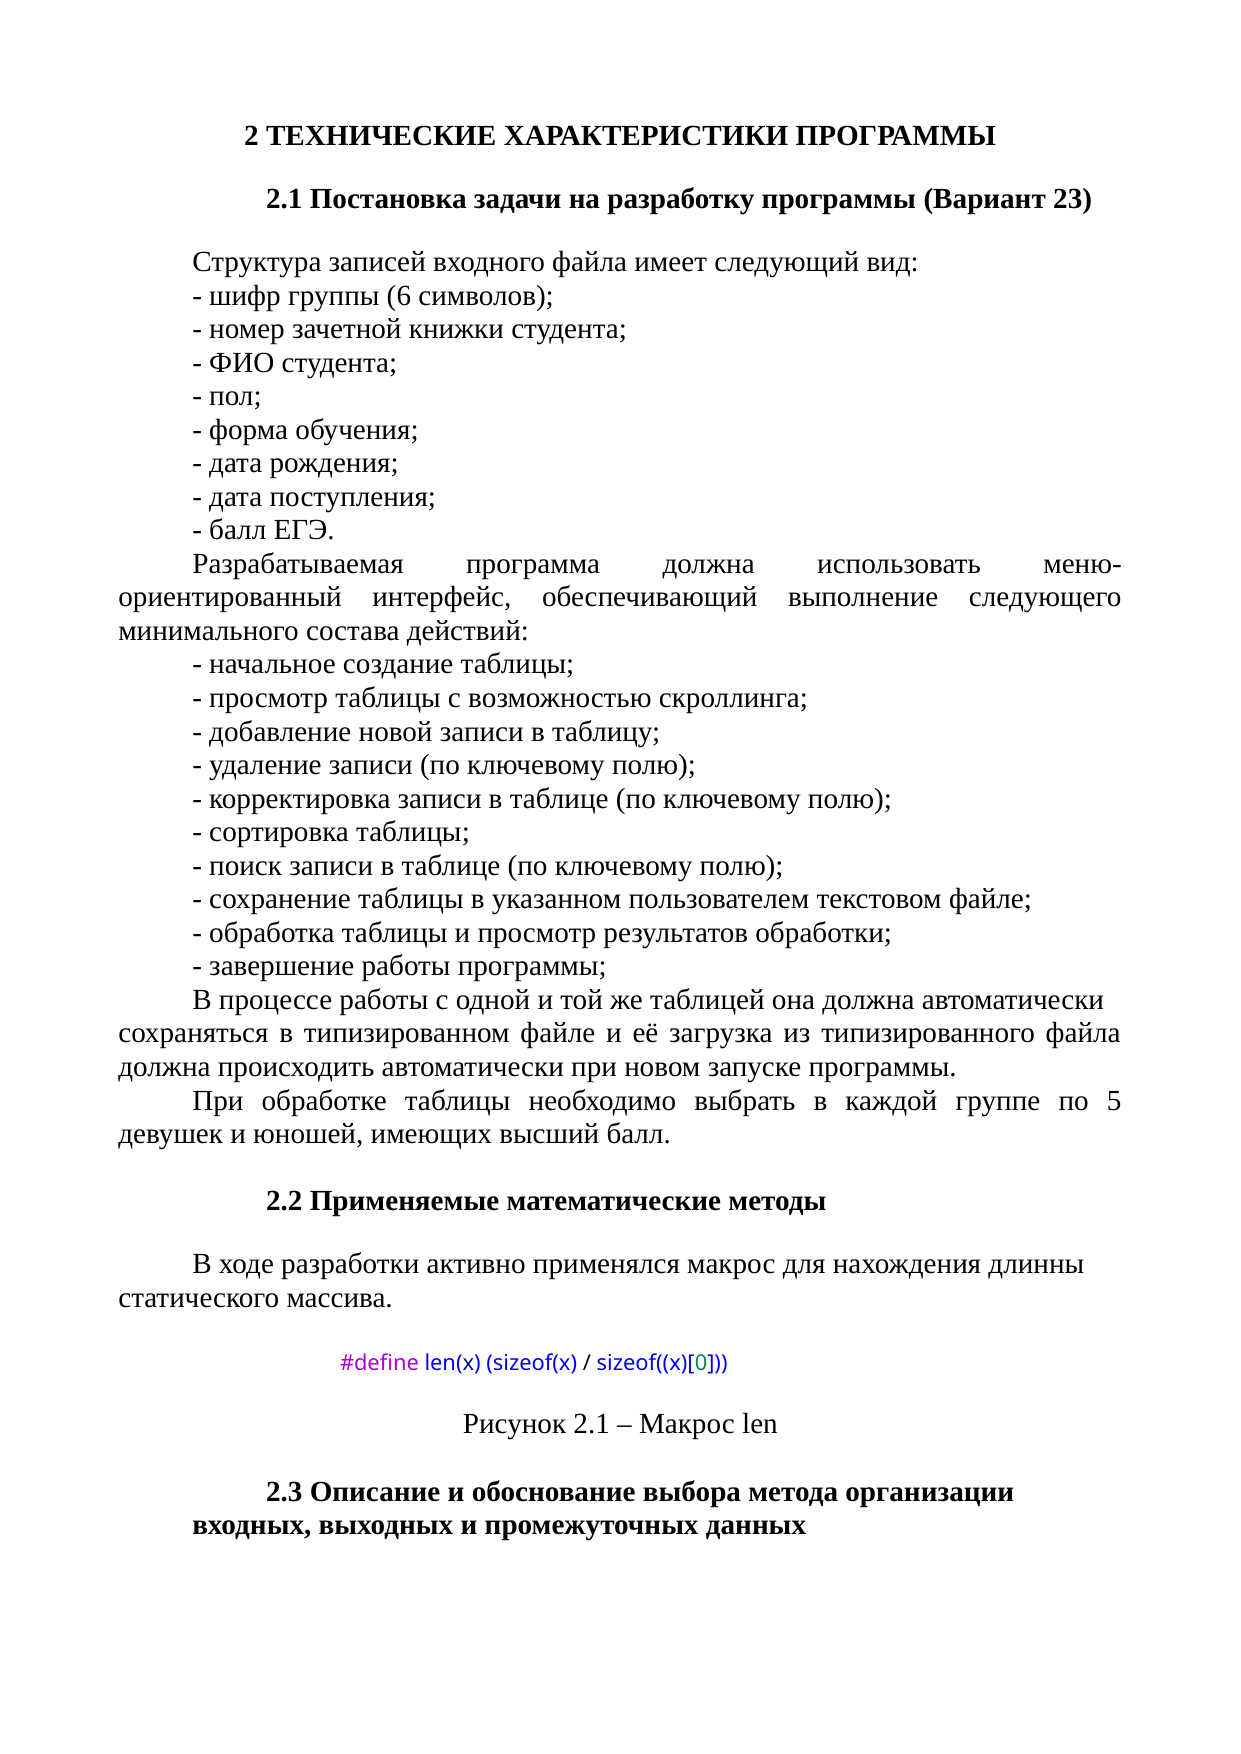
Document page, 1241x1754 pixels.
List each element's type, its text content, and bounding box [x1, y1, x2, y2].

text - номер зачетной книжки студента; [192, 311, 1122, 345]
text 2 ТЕХНИЧЕСКИЕ ХАРАКТЕРИСТИКИ ПРОГРАММЫ [118, 118, 1122, 152]
text - дата поступления; [192, 479, 1122, 512]
text В процессе работы с одной и той же таблицей она должна автоматически [192, 982, 1122, 1016]
text - поиск записи в таблице (по ключевому полю); [192, 848, 1122, 881]
text - балл ЕГЭ. [192, 512, 1122, 546]
text Структура записей входного файла имеет следующий вид: [118, 244, 1122, 278]
text - корректировка записи в таблице (по ключевому полю); [192, 781, 1122, 814]
text - ФИО студента; [192, 345, 1122, 378]
text - просмотр таблицы с возможностью скроллинга; [192, 680, 1122, 714]
text 2.1 Постановка задачи на разработку программы (Вариант 23) [192, 181, 1122, 215]
text При обработке таблицы необходимо выбрать в каждой группе по 5 девушек и юношей, имеющих высший балл. [118, 1083, 1122, 1150]
text Разрабатываемая программа должна использовать меню-ориентированный интерфейс, обеспечивающий выполнение следующего минимального состава действий: [118, 546, 1122, 647]
text сохраняться в типизированном файле и её загрузка из типизированного файла должна происходить автоматически при новом запуске программы. [118, 1016, 1122, 1083]
text - обработка таблицы и просмотр результатов обработки; [192, 915, 1122, 948]
text - начальное создание таблицы; [192, 647, 1122, 680]
text Рисунок 2.1 – Макрос len [118, 1407, 1122, 1440]
text #define len(x) (sizeof(x) / sizeof((x)[0])) [118, 1347, 1122, 1377]
text - удаление записи (по ключевому полю); [192, 747, 1122, 781]
text - пол; [192, 378, 1122, 412]
text - завершение работы программы; [192, 948, 1122, 982]
text - дата рождения; [192, 445, 1122, 479]
text 2.3 Описание и обоснование выбора метода организации входных, выходных и промежуточных данных [192, 1474, 1122, 1541]
text - шифр группы (6 символов); [192, 278, 1122, 311]
text 2.2 Применяемые математические методы [192, 1183, 1122, 1217]
text - форма обучения; [192, 412, 1122, 445]
text - сохранение таблицы в указанном пользователем текстовом файле; [192, 881, 1122, 915]
text - сортировка таблицы; [192, 814, 1122, 848]
text - добавление новой записи в таблицу; [192, 714, 1122, 747]
text В ходе разработки активно применялся макрос для нахождения длинны статического массива. [118, 1246, 1122, 1313]
